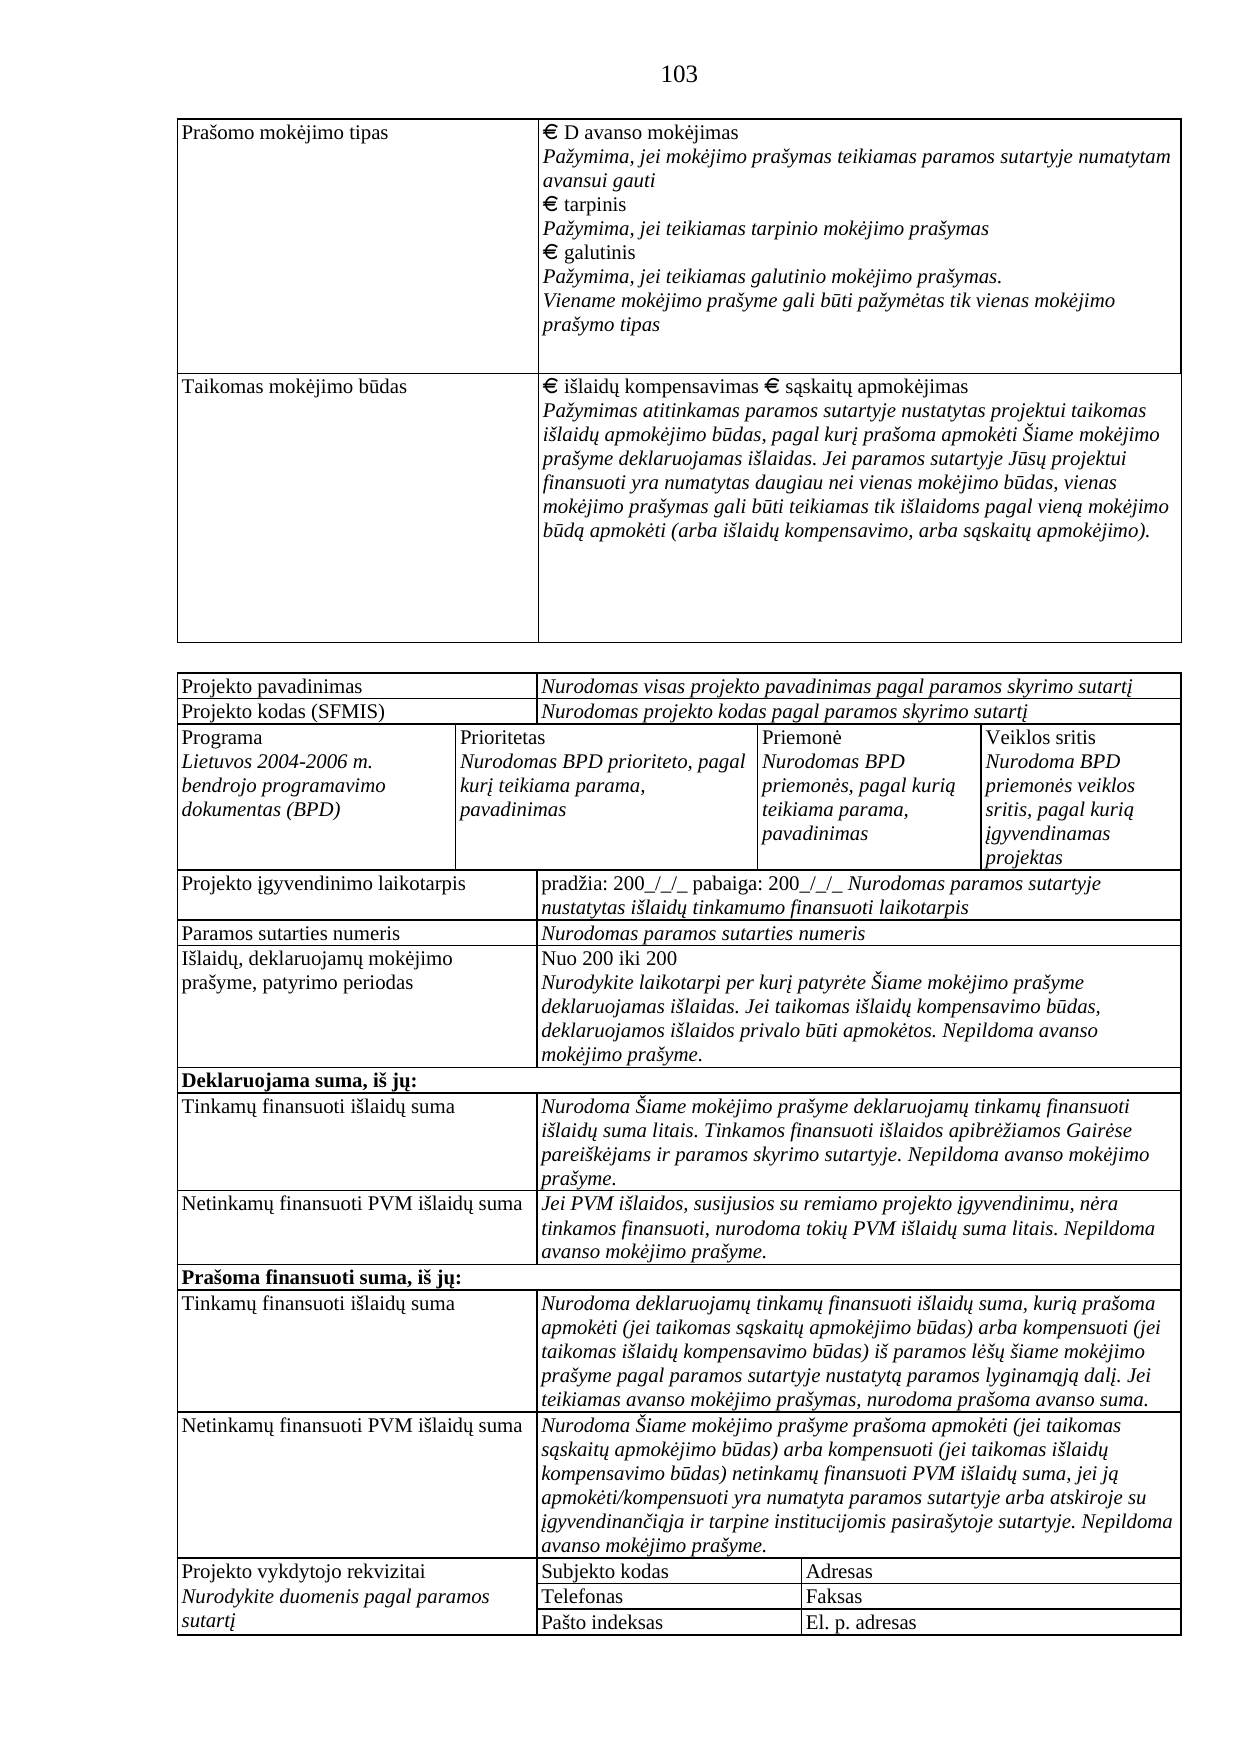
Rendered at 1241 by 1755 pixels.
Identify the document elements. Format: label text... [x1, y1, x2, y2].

table_cell Taikomas mokėjimo būdas [178, 374, 538, 642]
table_header Prašomo mokėjimo tipas [178, 120, 538, 373]
table_cell Projekto įgyvendinimo laikotarpis [178, 871, 536, 919]
table_cell Tinkamų finansuoti išlaidų suma [178, 1094, 536, 1190]
table_cell Netinkamų finansuoti PVM išlaidų suma [178, 1191, 536, 1263]
table_cell Nurodykite duomenis pagal paramos sutartį [178, 1583, 536, 1634]
table_cell Išlaidų, deklaruojamų mokėjimo prašyme, patyrimo periodas [178, 946, 536, 1066]
table_cell Netinkamų finansuoti PVM išlaidų suma [178, 1413, 536, 1557]
table_cell Prioritetas Nurodomas BPD prioriteto, pagal kurį teikiama parama, pavadinimas [456, 725, 757, 869]
table_cell Programa Lietuvos 2004-2006 m. bendrojo programavimo dokumentas (BPD) [178, 725, 455, 869]
table_cell Tinkamų finansuoti išlaidų suma [178, 1291, 536, 1411]
table_header  D avanso mokėjimas Pažymima, jei mokėjimo prašymas teikiamas paramos sutartyje numatytam avansui gauti  tarpinis Pažymima, jei teikiamas tarpinio mokėjimo prašymas  galutinis Pažymima, jei teikiamas galutinio mokėjimo prašymas. Viename mokėjimo prašyme gali būti pažymėtas tik vienas mokėjimo prašymo tipas [539, 120, 1180, 373]
table_cell Priemonė Nurodomas BPD priemonės, pagal kurią teikiama parama, pavadinimas [758, 725, 980, 869]
table_cell  išlaidų kompensavimas  sąskaitų apmokėjimas Pažymimas atitinkamas paramos sutartyje nustatytas projektui taikomas išlaidų apmokėjimo būdas, pagal kurį prašoma apmokėti Šiame mokėjimo prašyme deklaruojamas išlaidas. Jei paramos sutartyje Jūsų projektui finansuoti yra numatytas daugiau nei vienas mokėjimo būdas, vienas mokėjimo prašymas gali būti teikiamas tik išlaidoms pagal vieną mokėjimo būdą apmokėti (arba išlaidų kompensavimo, arba sąskaitų apmokėjimo). [539, 374, 1181, 642]
